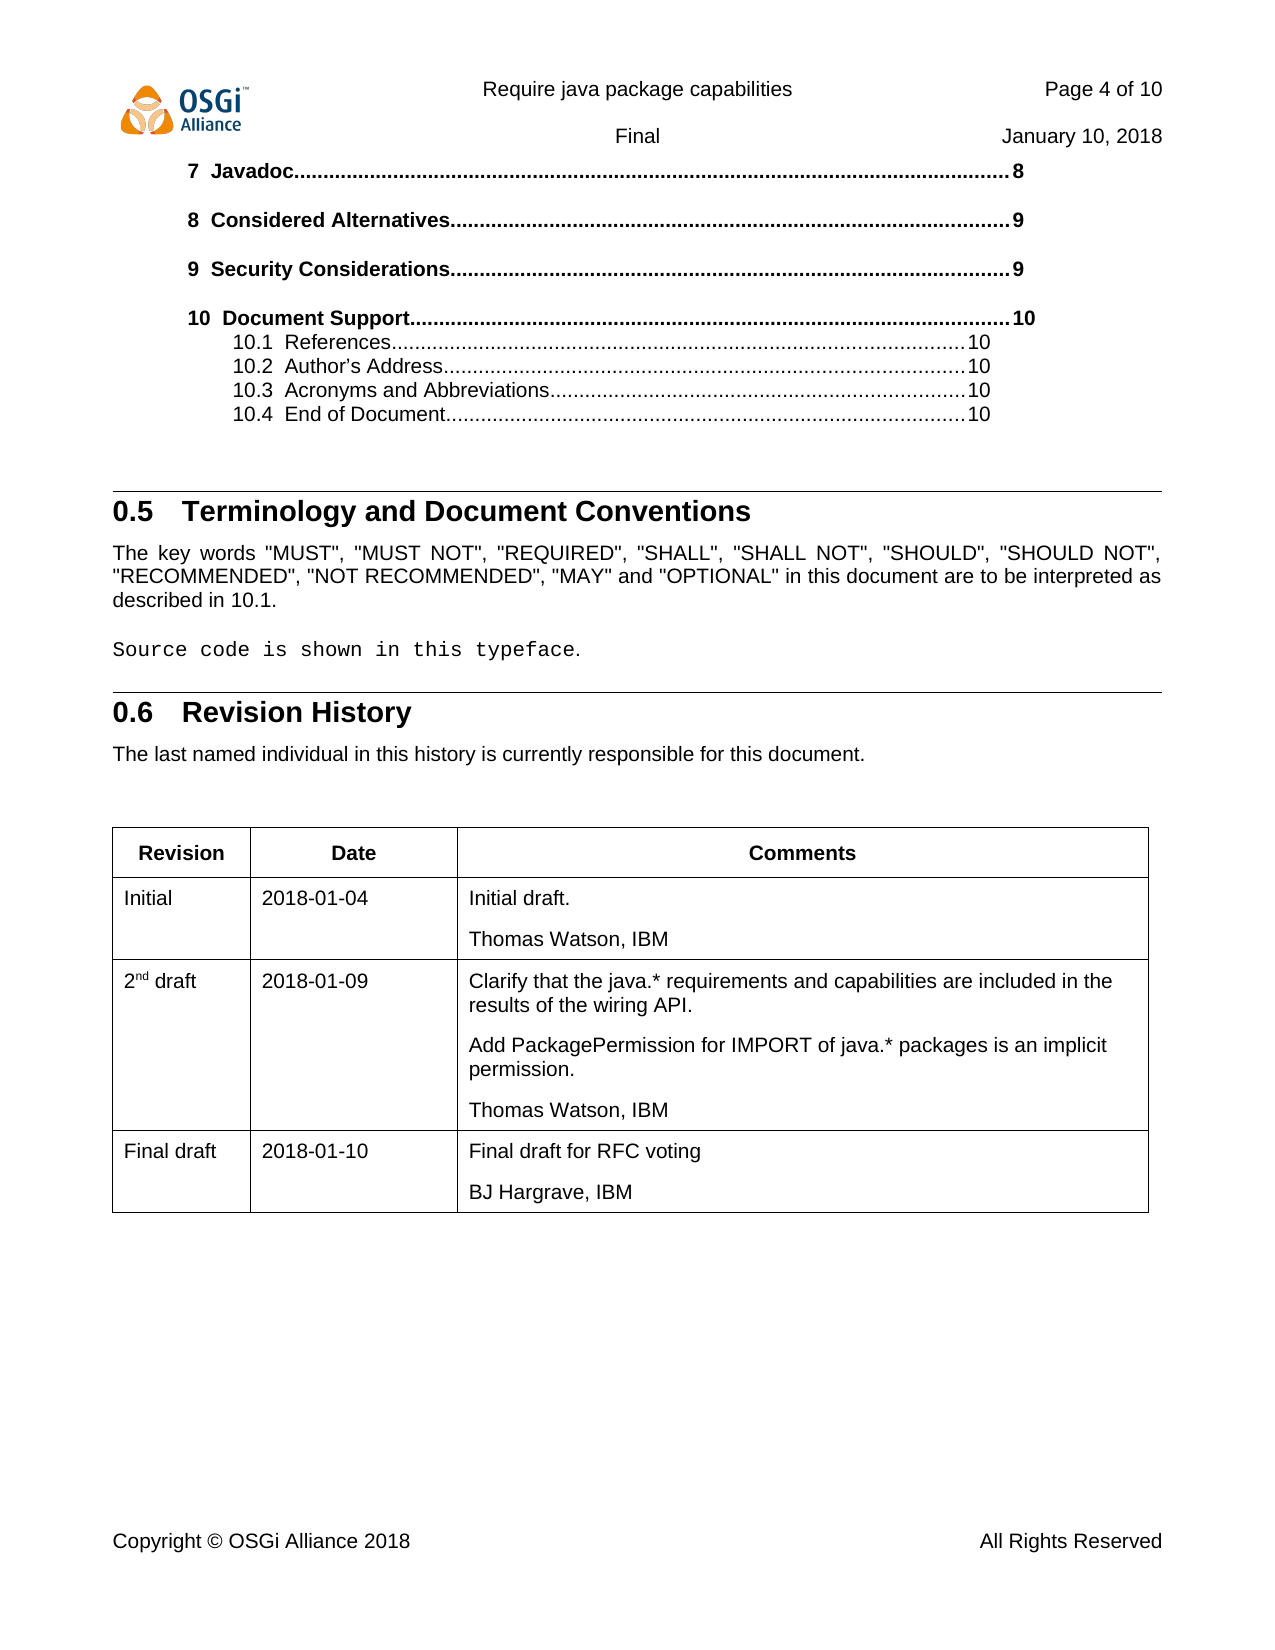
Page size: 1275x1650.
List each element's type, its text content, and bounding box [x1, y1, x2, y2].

text 9 Security Considerations 9 [187, 257, 1162, 281]
table_cell 2018-01-09 [251, 960, 457, 1130]
text The key words "MUST", "MUST NOT", "REQUIRED", "SHALL", "SHALL NOT", "SHOULD", "SHOULD NOT", "RECOMMENDED", "NOT RECOMMENDED", "MAY" and "OPTIONAL" in this document are to be interpreted as described in 10.1. [112, 540, 1162, 612]
text 10 Document Support 10 [187, 306, 1162, 330]
table_header Revision [113, 828, 250, 877]
text The last named individual in this history is currently responsible for this document. [112, 741, 1162, 765]
text 10.2 Author’s Address 10 [232, 354, 1162, 378]
table_cell 2018-01-10 [251, 1131, 457, 1212]
table_cell Clarify that the java.* requirements and capabilities are included in the results of the wiring API. Add PackagePermission for IMPORT of java.* packages is an implicit permission. Thomas Watson, IBM [458, 960, 1148, 1130]
text 7 Javadoc 8 [187, 159, 1162, 183]
table_header Comments [458, 828, 1148, 877]
table_cell Final draft for RFC voting BJ Hargrave, IBM [458, 1131, 1148, 1212]
table_cell 2nd draft [113, 960, 250, 1130]
subtitle Revision History [112, 693, 1162, 729]
picture [113, 78, 257, 142]
table_header Date [251, 828, 457, 877]
text 8 Considered Alternatives 9 [187, 208, 1162, 232]
table_cell Initial draft. Thomas Watson, IBM [458, 878, 1148, 959]
table_cell Final draft [113, 1131, 250, 1212]
text 10.1 References 10 [232, 330, 1162, 354]
text 10.3 Acronyms and Abbreviations 10 [232, 378, 1162, 402]
table_cell Initial [113, 878, 250, 959]
text Source code is shown in this typeface. [112, 637, 1162, 663]
subtitle Terminology and Document Conventions [112, 492, 1162, 528]
text 10.4 End of Document 10 [232, 402, 1162, 426]
table_cell 2018-01-04 [251, 878, 457, 959]
